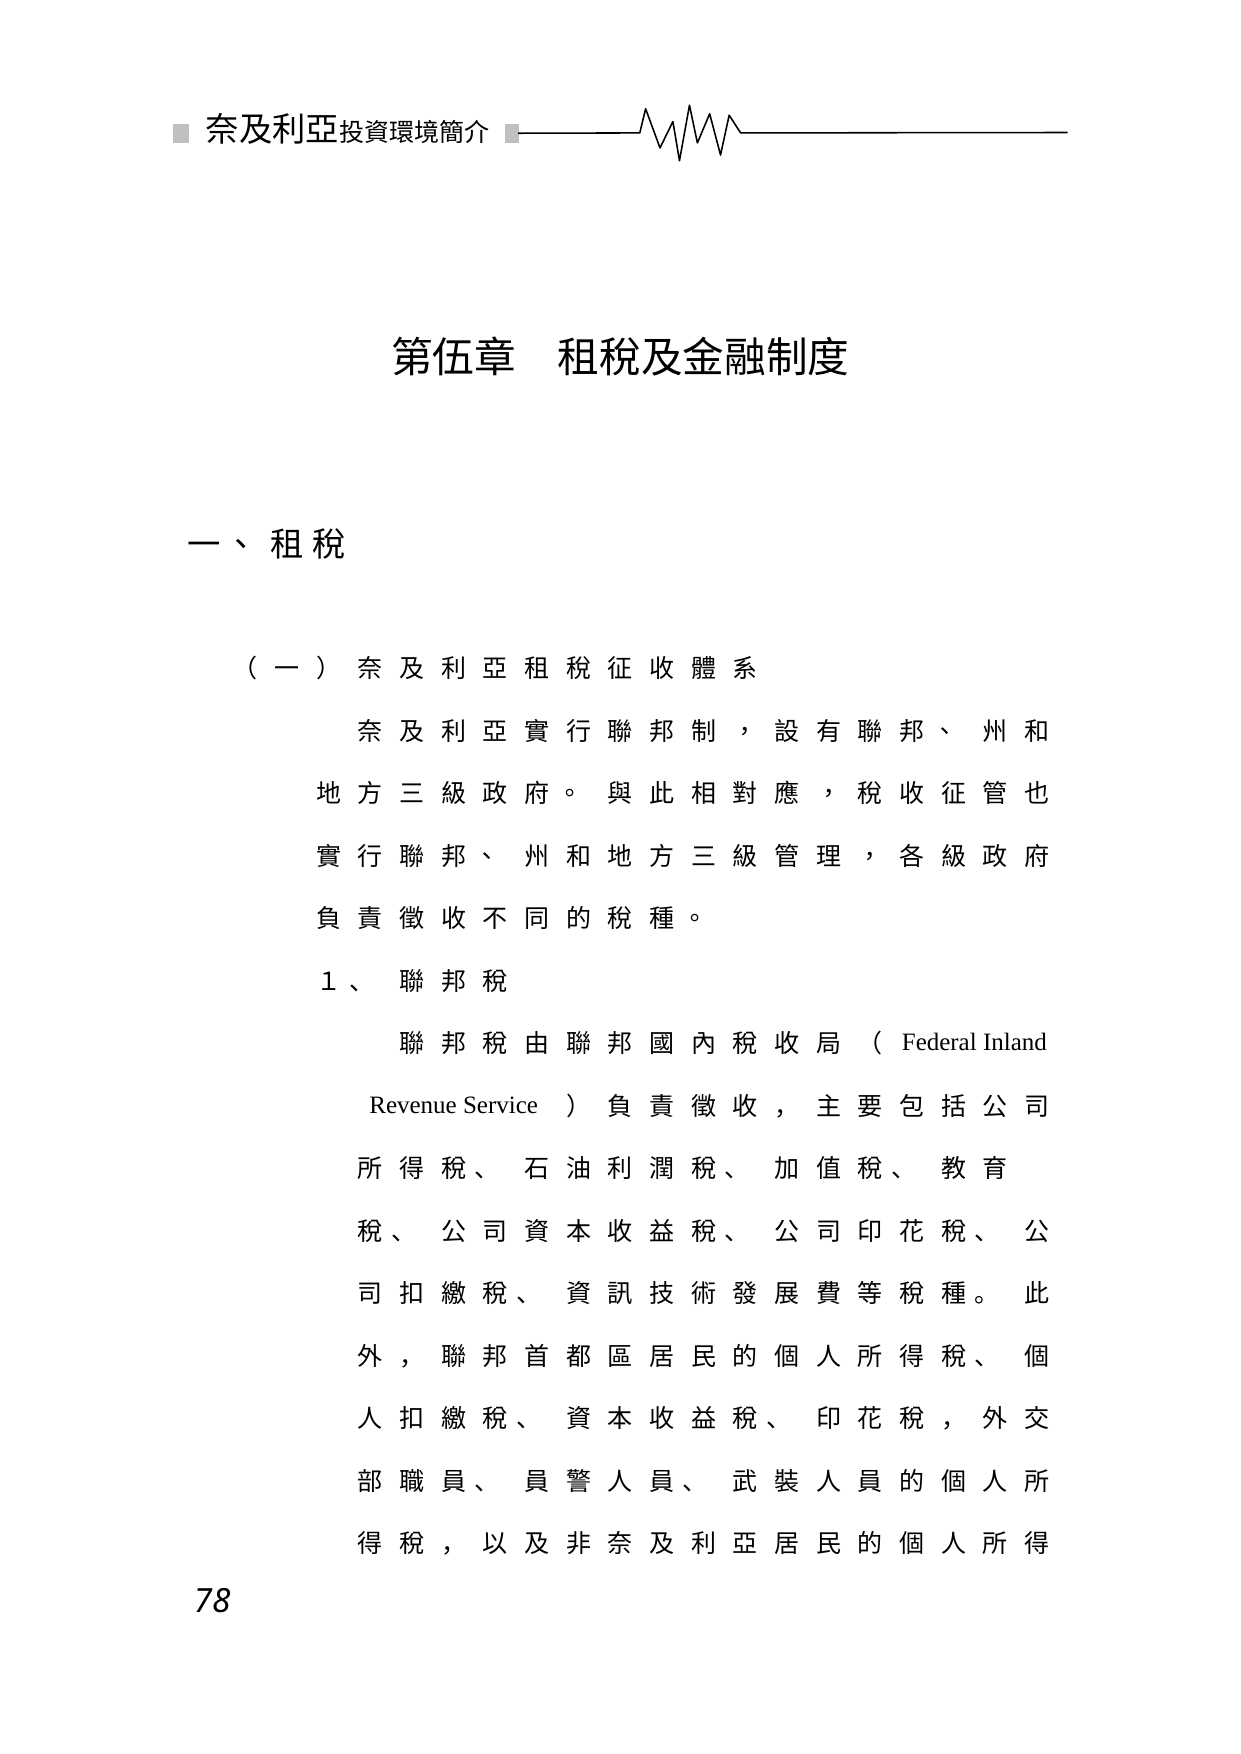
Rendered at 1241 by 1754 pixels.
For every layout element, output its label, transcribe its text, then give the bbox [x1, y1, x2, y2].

text 聯邦稅由聯邦國內稅收局（Federal Inland Revenue Service）負責徵收，主要包括公司所得稅、石油利潤稅、加值稅、教育稅、公司資本收益稅、公司印花稅、公司扣繳稅、資訊技術發展費等稅種。此外，聯邦首都區居民的個人所得稅、個人扣繳稅、資本收益稅、印花稅，外交部職員、員警人員、武裝人員的個人所得稅，以及非奈及利亞居民的個人所得 [330, 1000, 1058, 1563]
text 第伍章 租稅及金融制度 [183, 313, 1058, 375]
text １、聯邦稅 [281, 938, 1058, 1000]
text 奈及利亞實行聯邦制，設有聯邦、州和地方三級政府。與此相對應，稅收征管也實行聯邦、州和地方三級管理，各級政府負責徵收不同的稅種。 [281, 688, 1058, 938]
text （一）奈及利亞租稅征收體系 [207, 625, 1058, 688]
text 一、租稅 [183, 500, 1058, 563]
